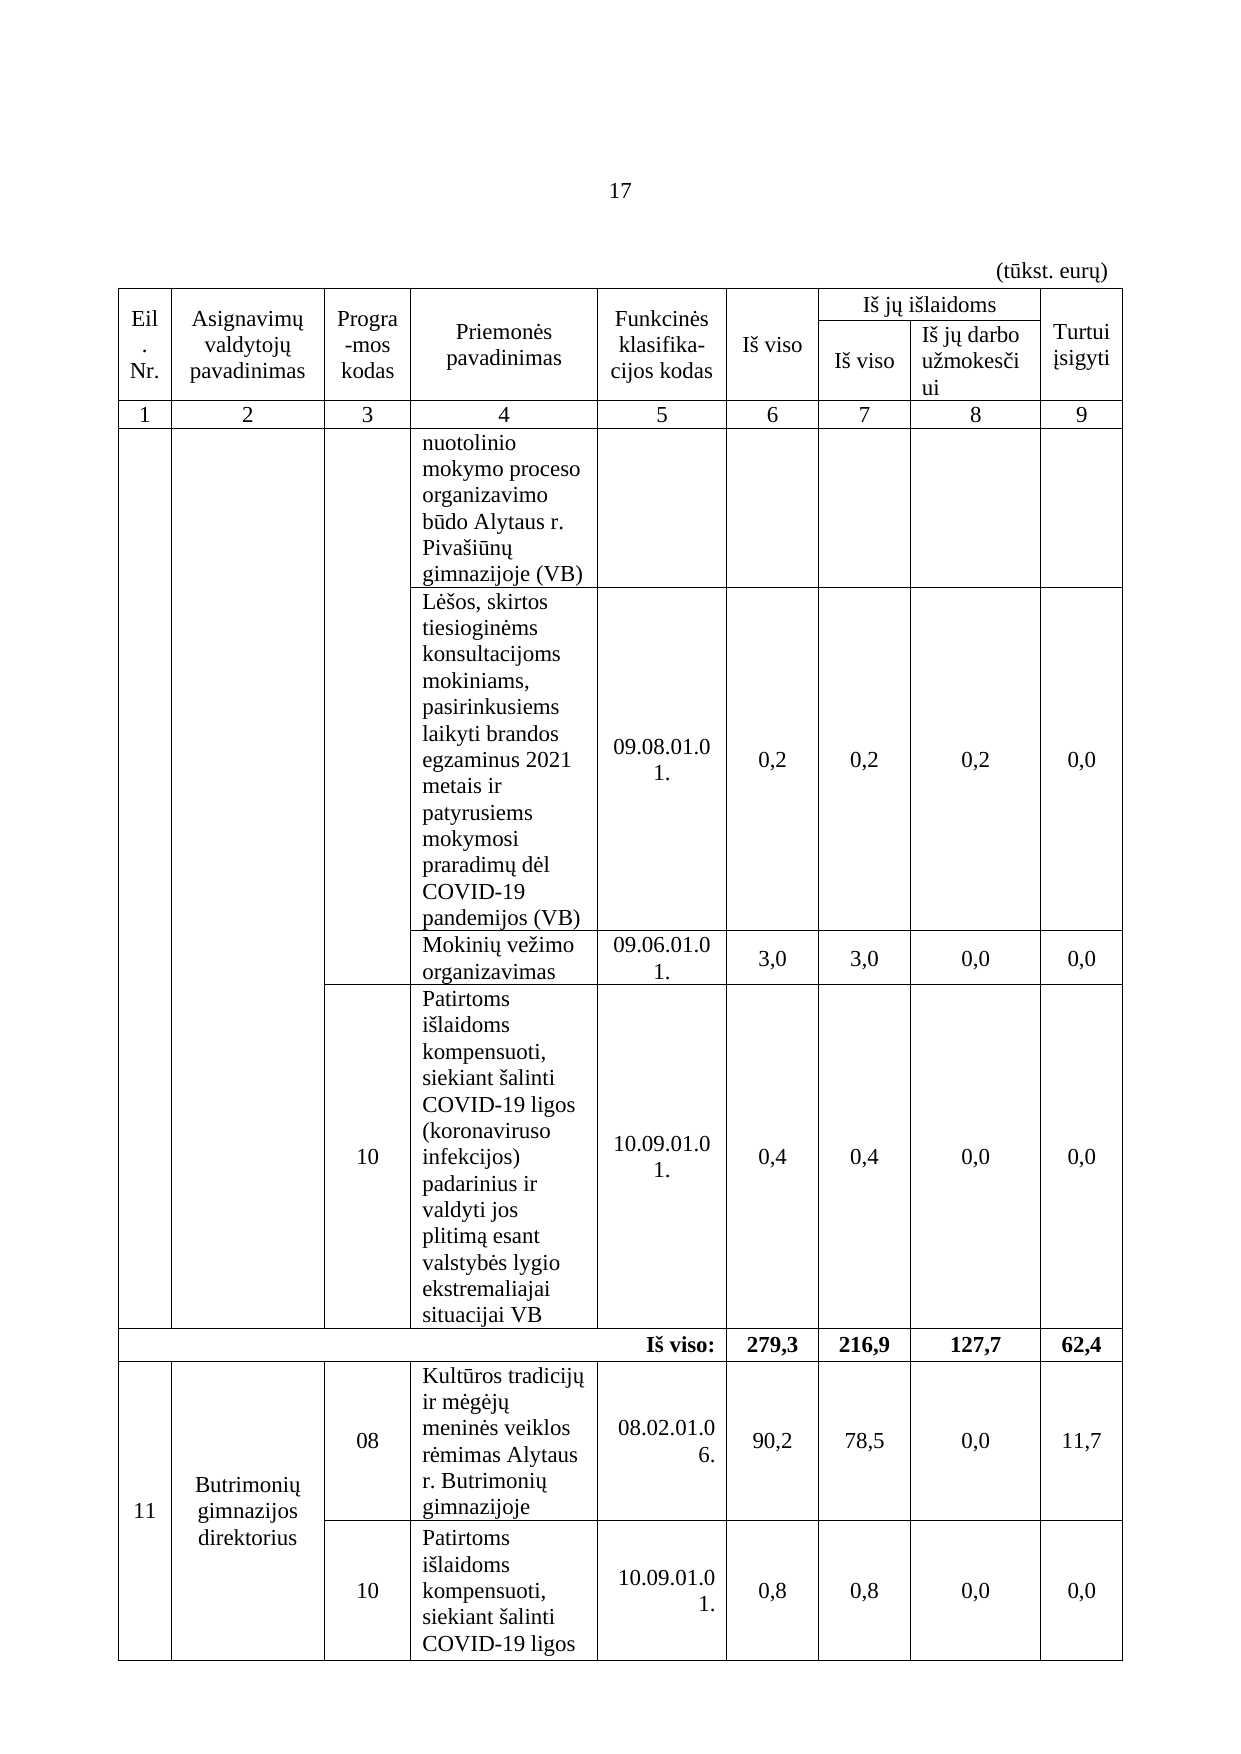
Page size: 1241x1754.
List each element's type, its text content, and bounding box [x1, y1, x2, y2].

table_cell 0,0 [1041, 931, 1122, 984]
table_cell Mokinių vežimo organizavimas [411, 931, 597, 984]
table_cell 0,8 [727, 1521, 818, 1660]
table_cell 216,9 [819, 1329, 910, 1361]
table_cell Iš viso [819, 321, 910, 400]
table_cell 0,0 [1041, 985, 1122, 1328]
table_cell 8 [911, 401, 1040, 428]
table_cell Iš viso: [119, 1329, 726, 1361]
table_cell 0,0 [911, 1521, 1040, 1660]
table_cell [819, 429, 910, 587]
table_cell Patirtoms išlaidoms kompensuoti, siekiant šalinti COVID-19 ligos (koronaviruso infekcijos) padarinius ir valdyti jos plitimą esant valstybės lygio ekstremaliajai situacijai VB [411, 985, 597, 1328]
table_cell Funkcinės klasifika-cijos kodas [598, 289, 726, 400]
table_cell 0,4 [727, 985, 818, 1328]
table_cell 90,2 [727, 1362, 818, 1520]
table_cell 0,0 [1041, 1521, 1122, 1660]
table_cell [727, 429, 818, 587]
table_header [118, 253, 171, 288]
table_cell [598, 429, 726, 587]
table_cell 0,0 [911, 985, 1040, 1328]
table_cell Iš jų darbo užmokesčiui [911, 321, 1040, 400]
table_header (tūkst. eurų) [910, 253, 1122, 288]
table_cell 10.09.01.01. [598, 1521, 726, 1660]
table_cell 62,4 [1041, 1329, 1122, 1361]
table_cell 3 [325, 401, 410, 428]
table_cell Asignavimų valdytojų pavadinimas [172, 289, 324, 400]
table_cell [1041, 429, 1122, 587]
table_cell 3,0 [819, 931, 910, 984]
table_cell Turtui įsigyti [1041, 289, 1122, 400]
table_cell 279,3 [727, 1329, 818, 1361]
table_cell [911, 429, 1040, 587]
table_cell Iš jų išlaidoms [819, 289, 1040, 320]
table_cell 0,2 [727, 588, 818, 930]
table_cell 09.06.01.01. [598, 931, 726, 984]
table_cell 0,8 [819, 1521, 910, 1660]
table_cell Lėšos, skirtos tiesioginėms konsultacijoms mokiniams, pasirinkusiems laikyti brandos egzaminus 2021 metais ir patyrusiems mokymosi praradimų dėl COVID-19 pandemijos (VB) [411, 588, 597, 930]
table_cell 6 [727, 401, 818, 428]
table_cell [172, 429, 324, 1328]
table_cell Butrimonių gimnazijos direktorius [172, 1362, 324, 1660]
table_cell 3,0 [727, 931, 818, 984]
table_cell 10 [325, 1521, 410, 1660]
table_cell 2 [172, 401, 324, 428]
table_cell 0,0 [911, 931, 1040, 984]
table_cell Iš viso [727, 289, 818, 400]
table_cell 4 [411, 401, 597, 428]
table_cell Patirtoms išlaidoms kompensuoti, siekiant šalinti COVID-19 ligos [411, 1521, 597, 1660]
table_header [411, 253, 597, 288]
table_cell [119, 429, 171, 1328]
table_header [171, 253, 324, 288]
table_cell Progra-mos kodas [325, 289, 410, 400]
table_cell 08 [325, 1362, 410, 1520]
table_header [597, 253, 726, 288]
table_cell 0,2 [819, 588, 910, 930]
table_cell 0,2 [911, 588, 1040, 930]
table_header [324, 253, 411, 288]
table_cell [325, 429, 410, 984]
table_header [818, 253, 910, 288]
table_cell 0,0 [1041, 588, 1122, 930]
table_cell 1 [119, 401, 171, 428]
table_cell 0,4 [819, 985, 910, 1328]
table_cell 5 [598, 401, 726, 428]
table_cell 10.09.01.01. [598, 985, 726, 1328]
table_cell 0,0 [911, 1362, 1040, 1520]
table_cell 9 [1041, 401, 1122, 428]
table_cell 78,5 [819, 1362, 910, 1520]
table_cell 10 [325, 985, 410, 1328]
table_cell Priemonės pavadinimas [411, 289, 597, 400]
table_cell 7 [819, 401, 910, 428]
table_cell 11,7 [1041, 1362, 1122, 1520]
table_cell 127,7 [911, 1329, 1040, 1361]
table_cell nuotolinio mokymo proceso organizavimo būdo Alytaus r. Pivašiūnų gimnazijoje (VB) [411, 429, 597, 587]
table_cell Eil. Nr. [119, 289, 171, 400]
table_cell 09.08.01.01. [598, 588, 726, 930]
table_cell Kultūros tradicijų ir mėgėjų meninės veiklos rėmimas Alytaus r. Butrimonių gimnazijoje [411, 1362, 597, 1520]
table_header [726, 253, 818, 288]
table_cell 11 [119, 1362, 171, 1660]
table_cell 08.02.01.06. [598, 1362, 726, 1520]
